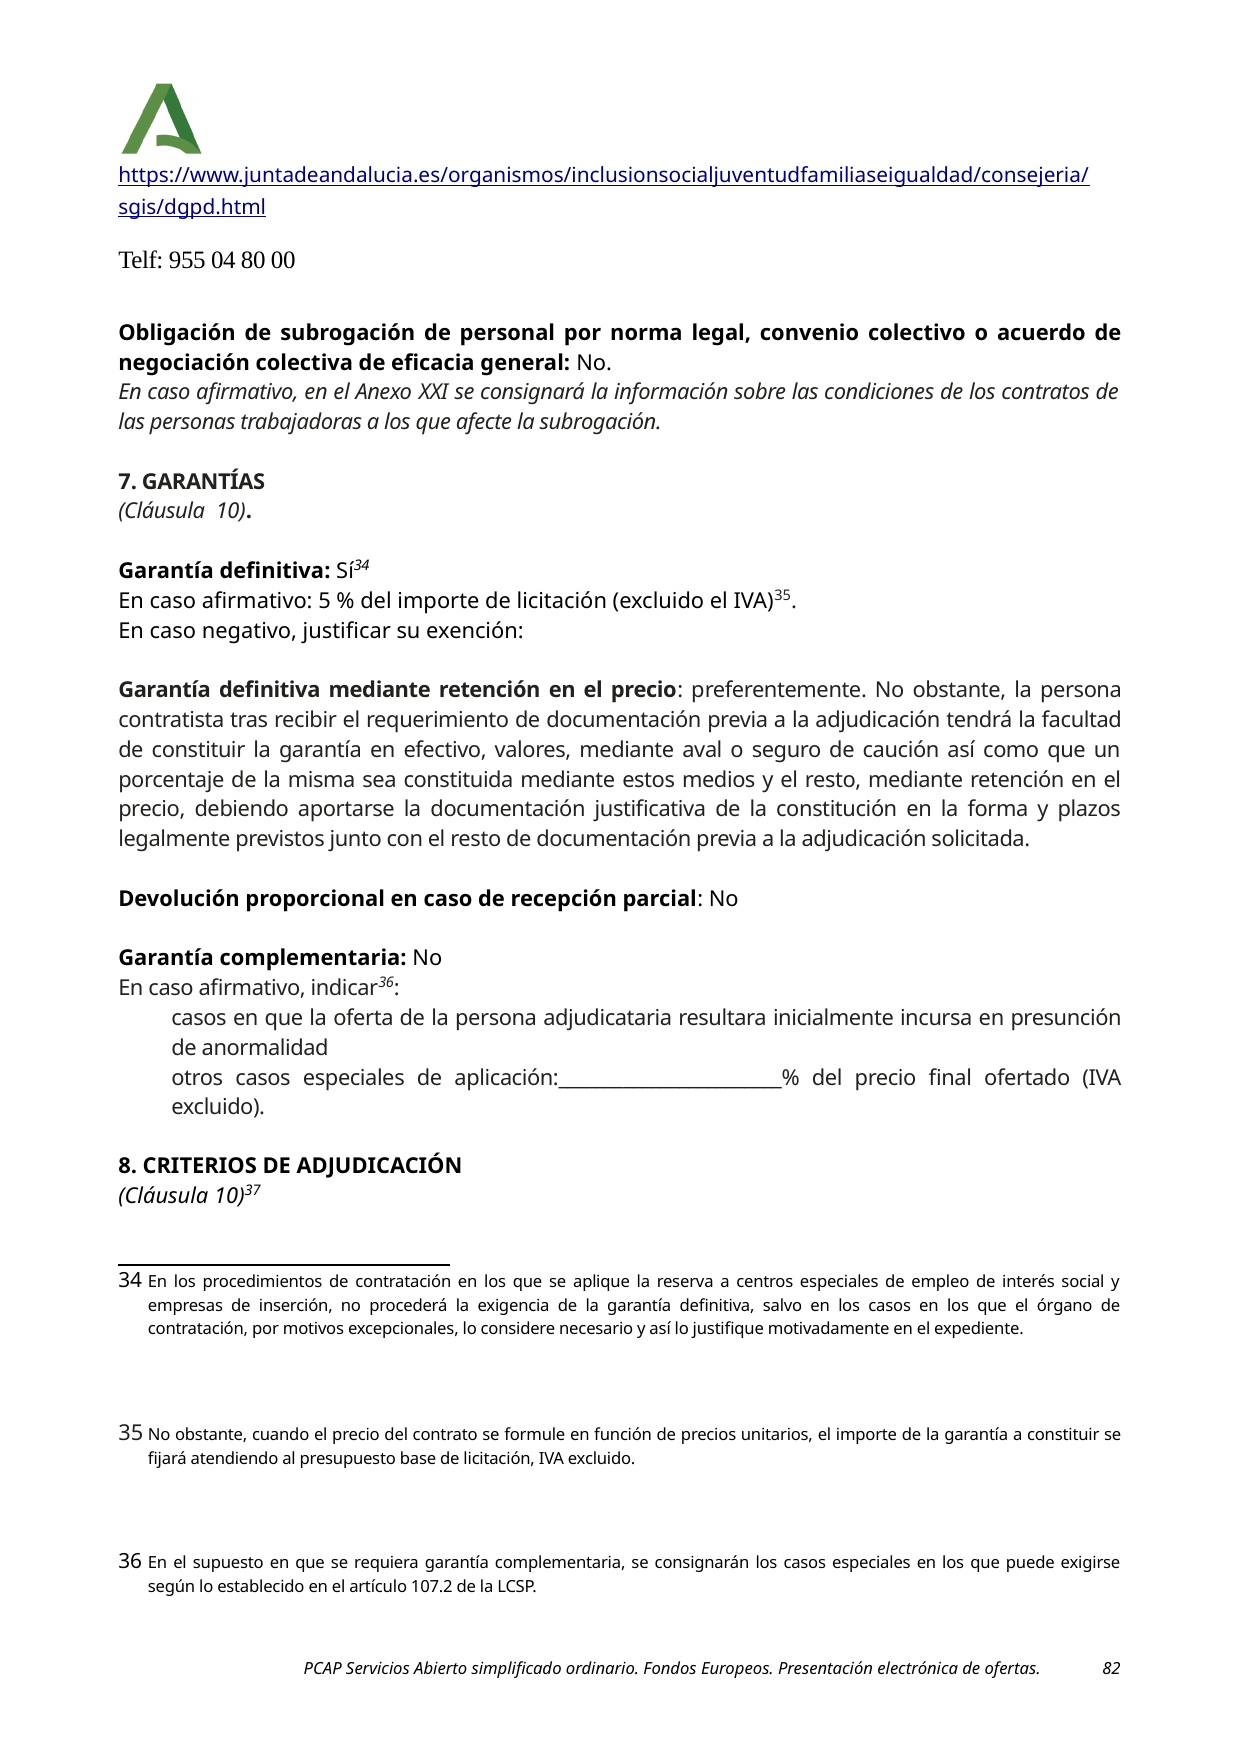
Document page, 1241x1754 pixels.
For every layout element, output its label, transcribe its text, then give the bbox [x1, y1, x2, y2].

text (Cláusula 10) [118, 1179, 1122, 1209]
text En caso negativo, justificar su exención: [118, 614, 1122, 644]
text Garantía definitiva mediante retención en el precio: preferentemente. No obstante, la persona contratista tras recibir el requerimiento de documentación previa a la adjudicación tendrá la facultad de constituir la garantía en efectivo, valores, mediante aval o seguro de caución así como que un porcentaje de la misma sea constituida mediante estos medios y el resto, mediante retención en el precio, debiendo aportarse la documentación justificativa de la constitución en la forma y plazos legalmente previstos junto con el resto de documentación previa a la adjudicación solicitada. [118, 674, 1122, 853]
picture [117, 79, 206, 158]
text En caso afirmativo, en el Anexo XXI se consignará la información sobre las condiciones de los contratos de las personas trabajadoras a los que afecte la subrogación. [118, 376, 1122, 436]
text En caso afirmativo, indicar: [118, 972, 1122, 1002]
text Garantía complementaria: No [118, 942, 1122, 972]
text No obstante, cuando el precio del contrato se formule en función de precios unitarios, el importe de la garantía a constituir se fijará atendiendo al presupuesto base de licitación, IVA excluido. [118, 1417, 1122, 1469]
text En el supuesto en que se requiera garantía complementaria, se consignarán los casos especiales en los que puede exigirse según lo establecido en el artículo 107.2 de la LCSP. [118, 1547, 1122, 1598]
text Devolución proporcional en caso de recepción parcial: No [118, 883, 1122, 912]
text Obligación de subrogación de personal por norma legal, convenio colectivo o acuerdo de negociación colectiva de eficacia general: No. [118, 317, 1122, 376]
text En los procedimientos de contratación en los que se aplique la reserva a centros especiales de empleo de interés social y empresas de inserción, no procederá la exigencia de la garantía definitiva, salvo en los casos en los que el órgano de contratación, por motivos excepcionales, lo considere necesario y así lo justifique motivadamente en el expediente. [118, 1266, 1122, 1339]
text Telf: 955 04 80 00 [118, 244, 1122, 275]
text https://www.juntadeandalucia.es/organismos/inclusionsocialjuventudfamiliaseigualdad/consejeria/sgis/dgpd.html [118, 153, 1122, 220]
text 8. CRITERIOS DE ADJUDICACIÓN [118, 1150, 1122, 1179]
text En caso afirmativo: 5 % del importe de licitación (excluido el IVA). [118, 585, 1122, 614]
text (Cláusula 10). [118, 495, 1122, 525]
text Garantía definitiva: Sí [118, 555, 1122, 585]
text otros casos especiales de aplicación:________________________% del precio final ofertado (IVA excluido). [171, 1061, 1122, 1121]
text casos en que la oferta de la persona adjudicataria resultara inicialmente incursa en presunción de anormalidad [171, 1002, 1122, 1061]
text 7. GARANTÍAS [118, 466, 1122, 495]
